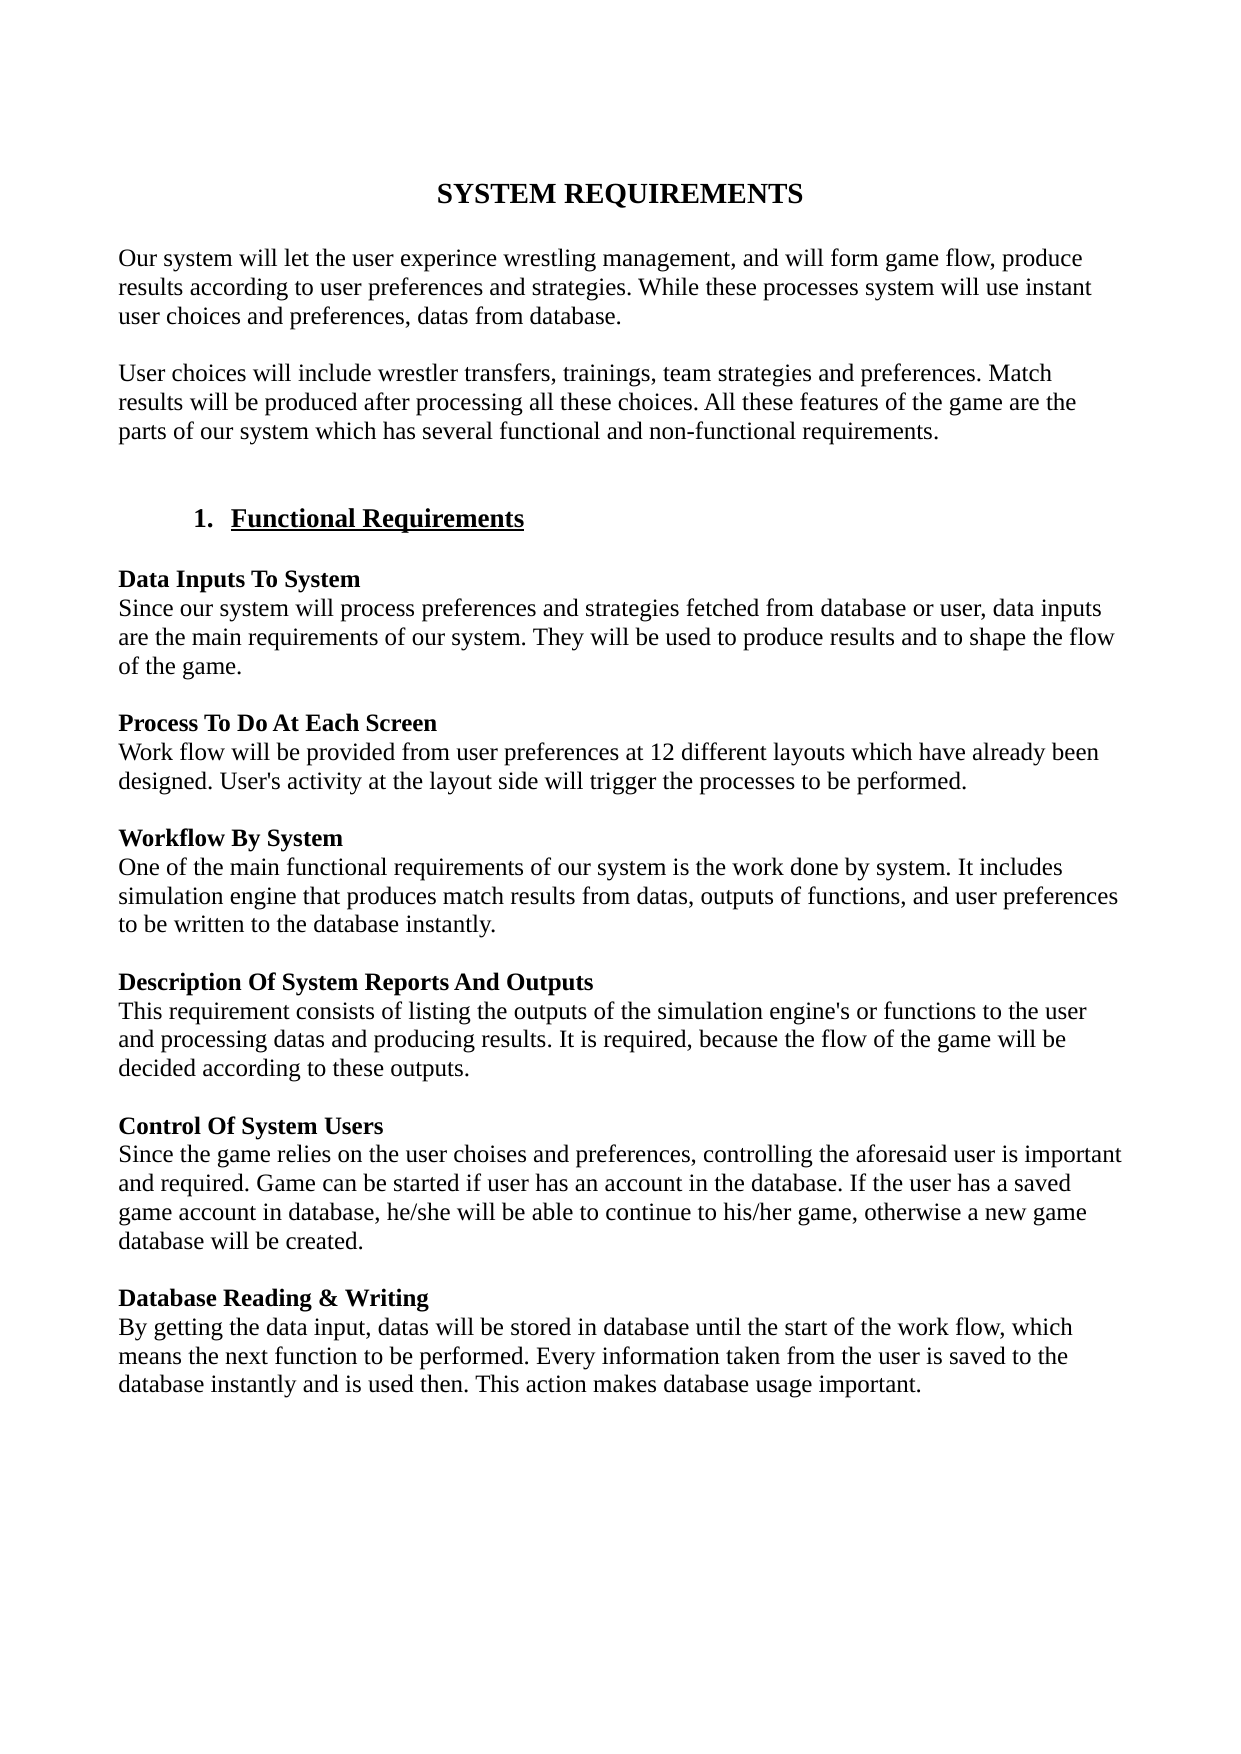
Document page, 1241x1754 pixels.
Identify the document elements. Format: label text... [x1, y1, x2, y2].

text One of the main functional requirements of our system is the work done by system. It includes simulation engine that produces match results from datas, outputs of functions, and user preferences to be written to the database instantly. [118, 852, 1122, 938]
text Database Reading & Writing [118, 1283, 1122, 1312]
text Data Inputs To System [118, 564, 1122, 593]
text Since our system will process preferences and strategies fetched from database or user, data inputs are the main requirements of our system. They will be used to produce results and to shape the flow of the game. [118, 593, 1122, 679]
text Since the game relies on the user choises and preferences, controlling the aforesaid user is important and required. Game can be started if user has an account in the database. If the user has a saved game account in database, he/she will be able to continue to his/her game, otherwise a new game database will be created. [118, 1139, 1122, 1254]
text SYSTEM REQUIREMENTS [118, 176, 1122, 210]
text Our system will let the user experince wrestling management, and will form game flow, produce results according to user preferences and strategies. While these processes system will use instant user choices and preferences, datas from database. [118, 243, 1122, 330]
text User choices will include wrestler transfers, trainings, team strategies and preferences. Match results will be produced after processing all these choices. All these features of the game are the parts of our system which has several functional and non-functional requirements. [118, 358, 1122, 445]
text This requirement consists of listing the outputs of the simulation engine's or functions to the user and processing datas and producing results. It is required, because the flow of the game will be decided according to these outputs. [118, 996, 1122, 1082]
text Workflow By System [118, 823, 1122, 852]
text Work flow will be provided from user preferences at 12 different layouts which have already been designed. User's activity at the layout side will trigger the processes to be performed. [118, 737, 1122, 794]
list Functional Requirements [193, 502, 1122, 533]
text Control Of System Users [118, 1111, 1122, 1139]
text Process To Do At Each Screen [118, 708, 1122, 737]
text Description Of System Reports And Outputs [118, 967, 1122, 996]
text By getting the data input, datas will be stored in database until the start of the work flow, which means the next function to be performed. Every information taken from the user is saved to the database instantly and is used then. This action makes database usage important. [118, 1312, 1122, 1398]
